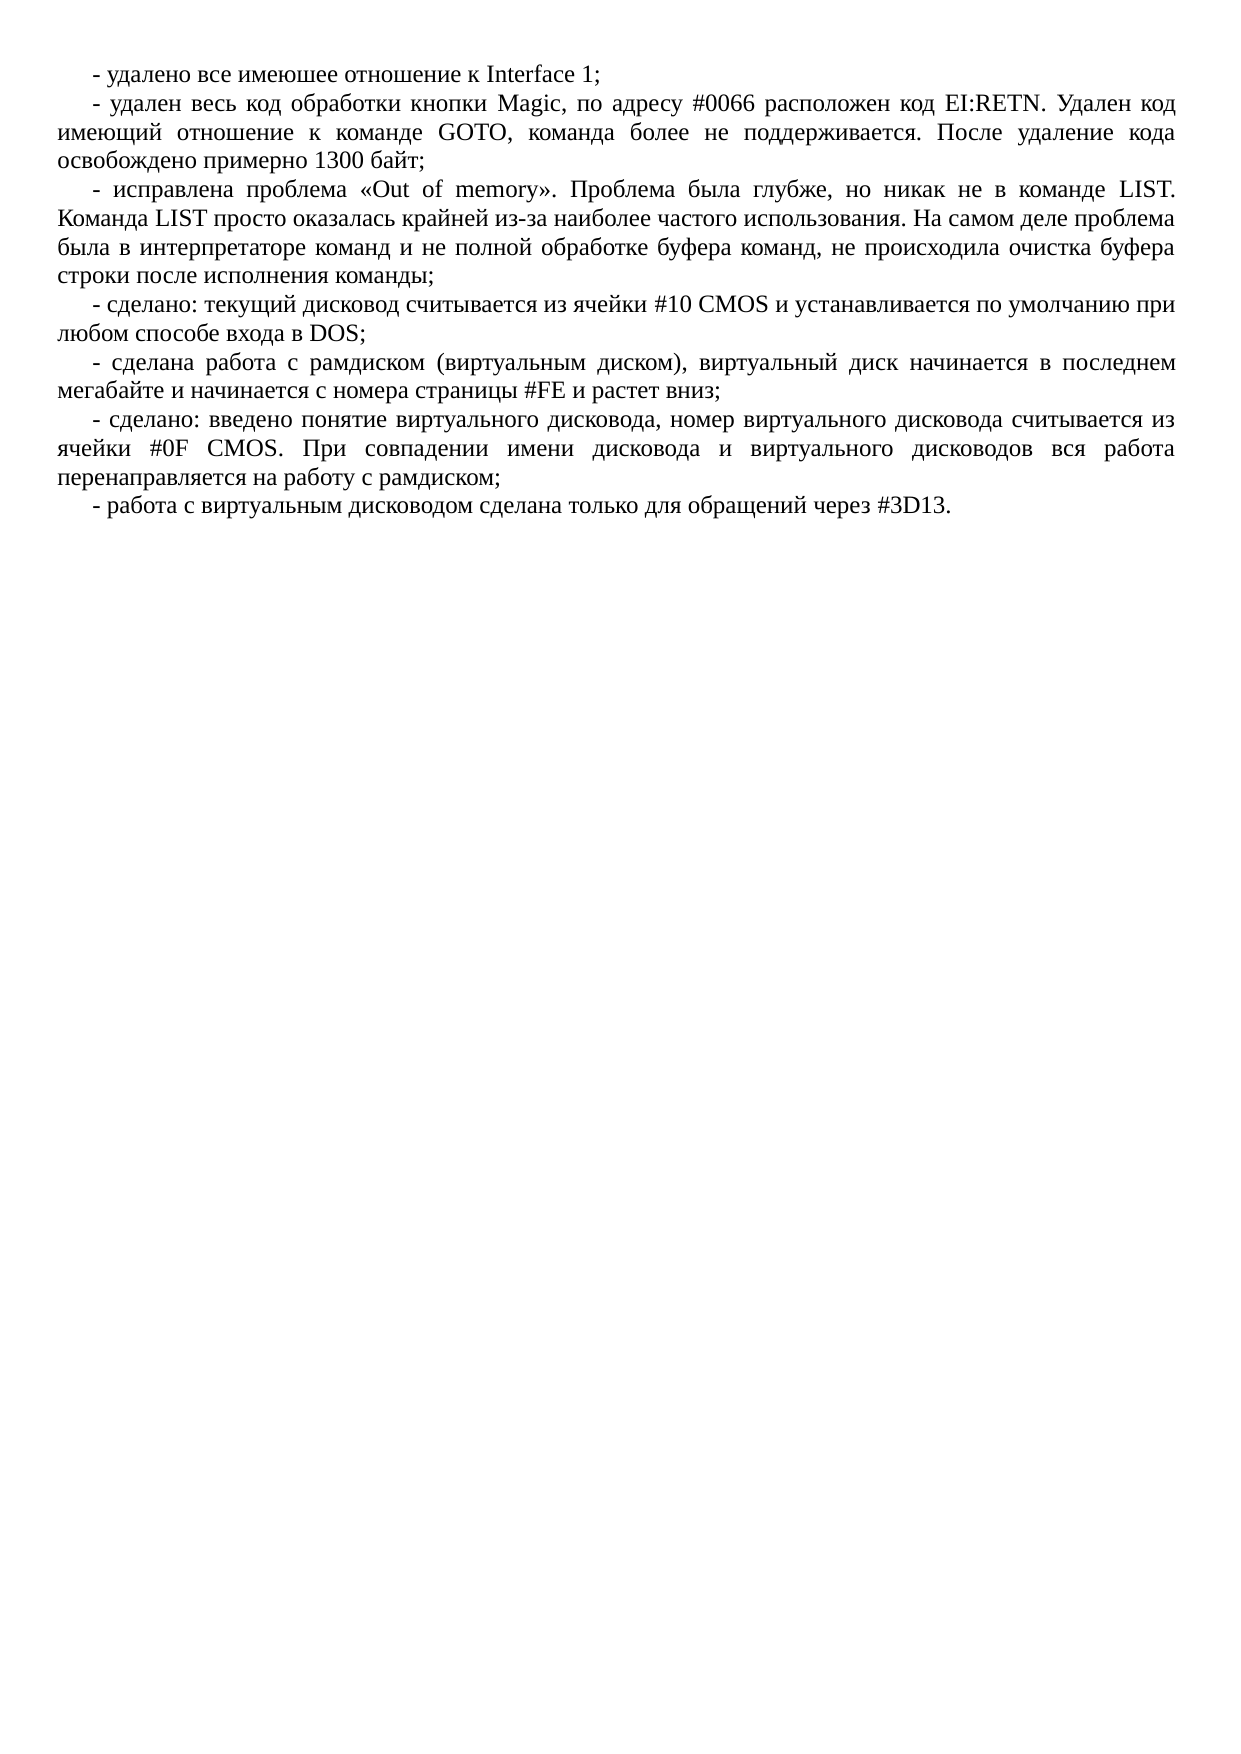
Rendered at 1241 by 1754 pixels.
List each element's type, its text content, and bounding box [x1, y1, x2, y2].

text - сделана работа с рамдиском (виртуальным диском), виртуальный диск начинается в последнем мегабайте и начинается с номера страницы #FE и растет вниз; [57, 347, 1176, 404]
text - удален весь код обработки кнопки Magic, по адресу #0066 расположен код EI:RETN. Удален код имеющий отношение к команде GOTO, команда более не поддерживается. После удаление кода освобождено примерно 1300 байт; [57, 88, 1176, 174]
text - работа с виртуальным дисководом сделана только для обращений через #3D13. [57, 491, 1176, 519]
text - сделано: текущий дисковод считывается из ячейки #10 CMOS и устанавливается по умолчанию при любом способе входа в DOS; [57, 289, 1176, 347]
text - исправлена проблема «Out of memory». Проблема была глубже, но никак не в команде LIST. Команда LIST просто оказалась крайней из-за наиболее частого использования. На самом деле проблема была в интерпретаторе команд и не полной обработке буфера команд, не происходила очистка буфера строки после исполнения команды; [57, 174, 1176, 289]
text - сделано: введено понятие виртуального дисковода, номер виртуального дисковода считывается из ячейки #0F CMOS. При совпадении имени дисковода и виртуального дисководов вся работа перенаправляется на работу с рамдиском; [57, 404, 1176, 491]
text - удалено все имеюшее отношение к Interface 1; [57, 59, 1176, 88]
